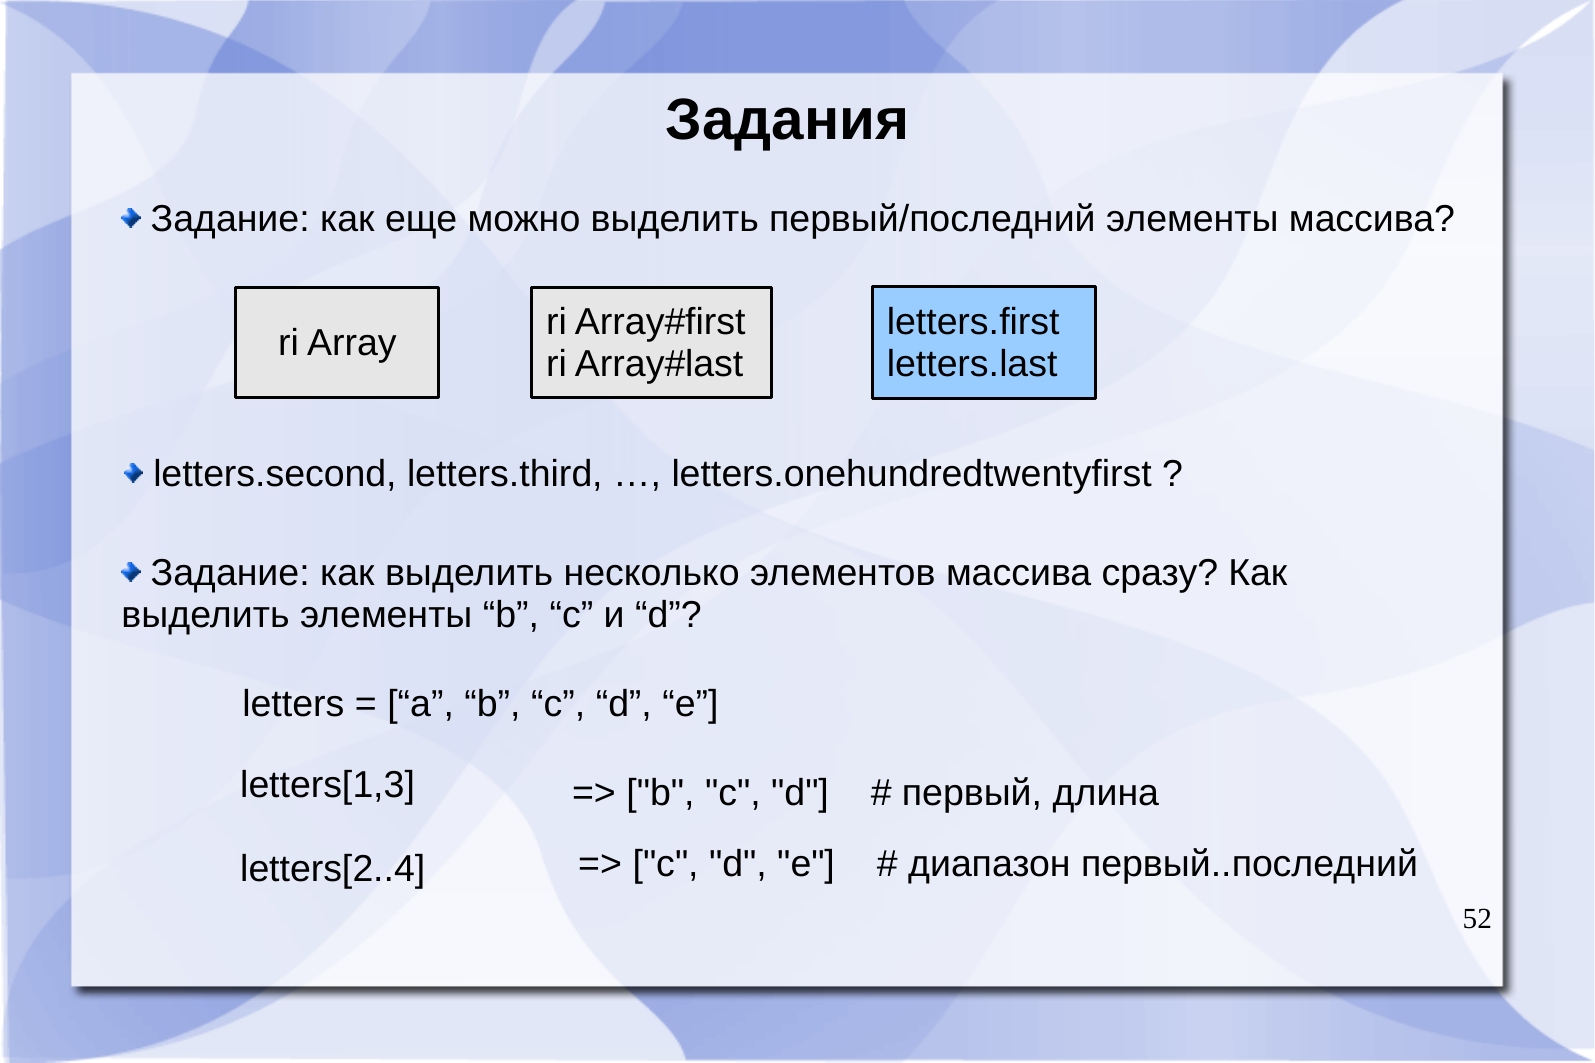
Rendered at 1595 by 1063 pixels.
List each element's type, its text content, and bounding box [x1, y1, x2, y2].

text_box letters.second, letters.third, …, letters.onehundredtwentyfirst ? [109, 445, 1199, 502]
text_box ri Array#first ri Array#last [531, 287, 772, 398]
text_box letters.first letters.last [872, 286, 1096, 399]
text_box Задание: как выделить несколько элементов массива сразу? Как выделить элементы “b”, “c” и “d”? [106, 544, 1481, 643]
text_box => ["c", "d", "e"] # диапазон первый..последний [563, 834, 1434, 892]
text_box => ["b", "c", "d"] # первый, длина [557, 763, 1236, 821]
text_box letters[1,3] letters[2..4] [225, 755, 441, 897]
text_box Задание: как еще можно выделить первый/последний элементы массива? [106, 189, 1481, 247]
text_box ri Array [235, 287, 439, 398]
picture [0, 0, 1595, 1063]
text_box letters = [“a”, “b”, “c”, “d”, “e”] [227, 675, 735, 733]
title Задания [75, 75, 1501, 164]
